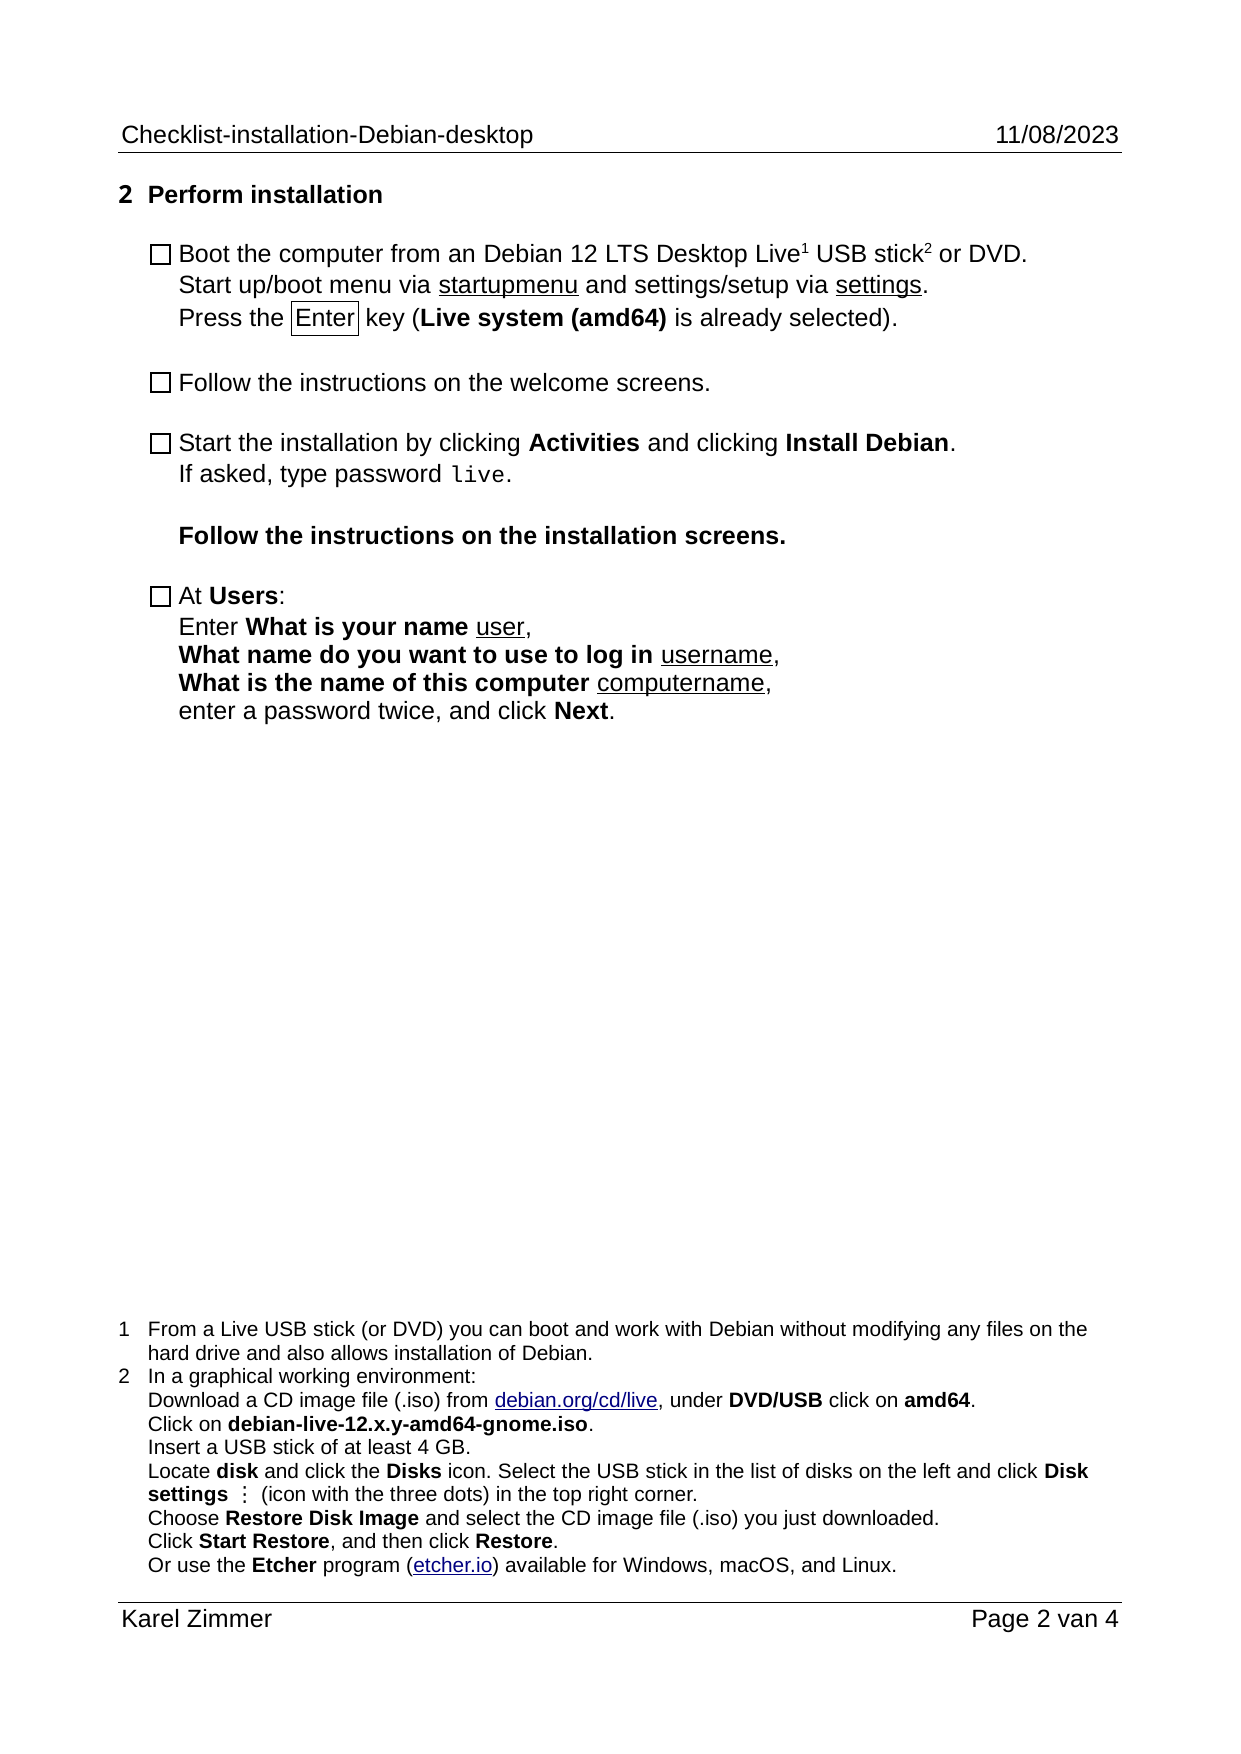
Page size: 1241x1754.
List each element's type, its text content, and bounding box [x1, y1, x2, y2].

table_cell Start the installation by clicking Activities and clicking Install Debian. [177, 428, 1122, 458]
table_cell [118, 551, 142, 581]
table_header [142, 239, 177, 269]
table_cell Enter What is your name USER, What name do you want to use to log in USERname, What is the name of this computer computername, enter a password twice, and click Next. [177, 611, 1122, 726]
table_cell [142, 300, 177, 337]
table_cell [177, 490, 1122, 521]
table_cell [177, 337, 1122, 367]
table_cell [118, 368, 142, 398]
table_cell [142, 458, 177, 490]
table_cell [142, 581, 177, 611]
table_cell Start up/boot menu via STARTupMEnU and settings/setup via SETTINGS. [177, 269, 1122, 300]
table_cell [118, 521, 142, 551]
table_cell At Users: [177, 581, 1122, 611]
table_cell [142, 269, 177, 300]
table_cell If asked, type password live. [177, 458, 1122, 490]
table_cell [142, 521, 177, 551]
table_header Boot the computer from an Debian 12 LTS Desktop Live USB stick or DVD. [177, 239, 1122, 269]
table_cell [142, 368, 177, 398]
table_header [118, 239, 142, 269]
table_cell [118, 337, 142, 367]
table_cell [118, 269, 142, 300]
table_cell Follow the instructions on the installation screens. [177, 521, 1122, 551]
table_cell [118, 581, 142, 611]
table_cell [118, 611, 142, 726]
table_cell [177, 398, 1122, 428]
table_cell [118, 398, 142, 428]
table_cell [142, 490, 177, 521]
table_cell Follow the instructions on the welcome screens. [177, 368, 1122, 398]
table_cell [118, 428, 142, 458]
table_cell [118, 458, 142, 490]
table_cell [177, 551, 1122, 581]
table_cell [142, 428, 177, 458]
table_cell [142, 337, 177, 367]
table_cell [142, 551, 177, 581]
table_cell [118, 490, 142, 521]
table_cell [118, 300, 142, 337]
table_cell [142, 398, 177, 428]
table_cell [142, 611, 177, 726]
table_cell Press the Enter key (Live system (amd64) is already selected). [177, 300, 1122, 337]
list Perform installation [118, 177, 1122, 211]
